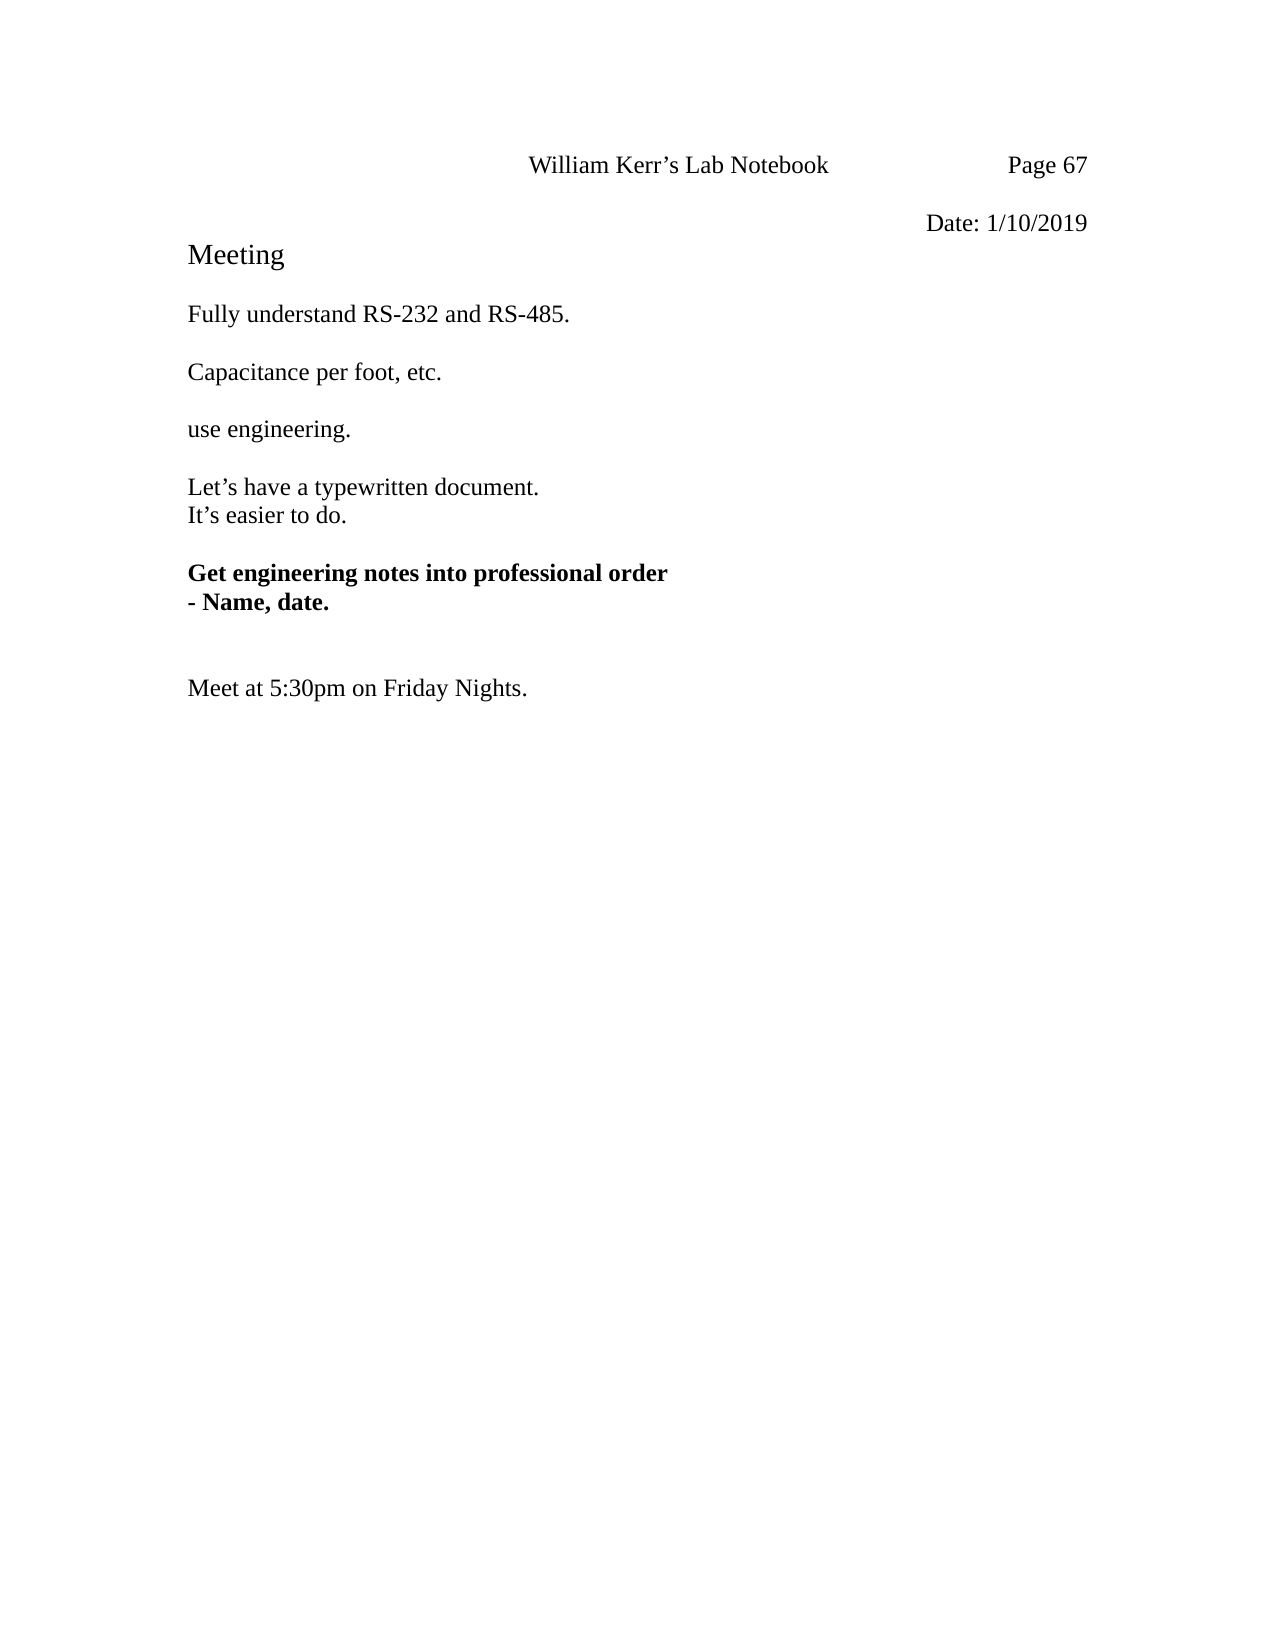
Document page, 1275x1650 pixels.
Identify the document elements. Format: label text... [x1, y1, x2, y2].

text Date: 1/10/2019 [187, 208, 1087, 237]
text Get engineering notes into professional order [187, 558, 1087, 587]
text Let’s have a typewritten document. [187, 472, 1087, 501]
text It’s easier to do. [187, 501, 1087, 529]
text Fully understand RS-232 and RS-485. [187, 299, 1087, 328]
text use engineering. [187, 414, 1087, 443]
text Meet at 5:30pm on Friday Nights. [187, 673, 1087, 702]
text Capacitance per foot, etc. [187, 357, 1087, 386]
text - Name, date. [187, 587, 1087, 616]
text Meeting [187, 237, 1087, 271]
